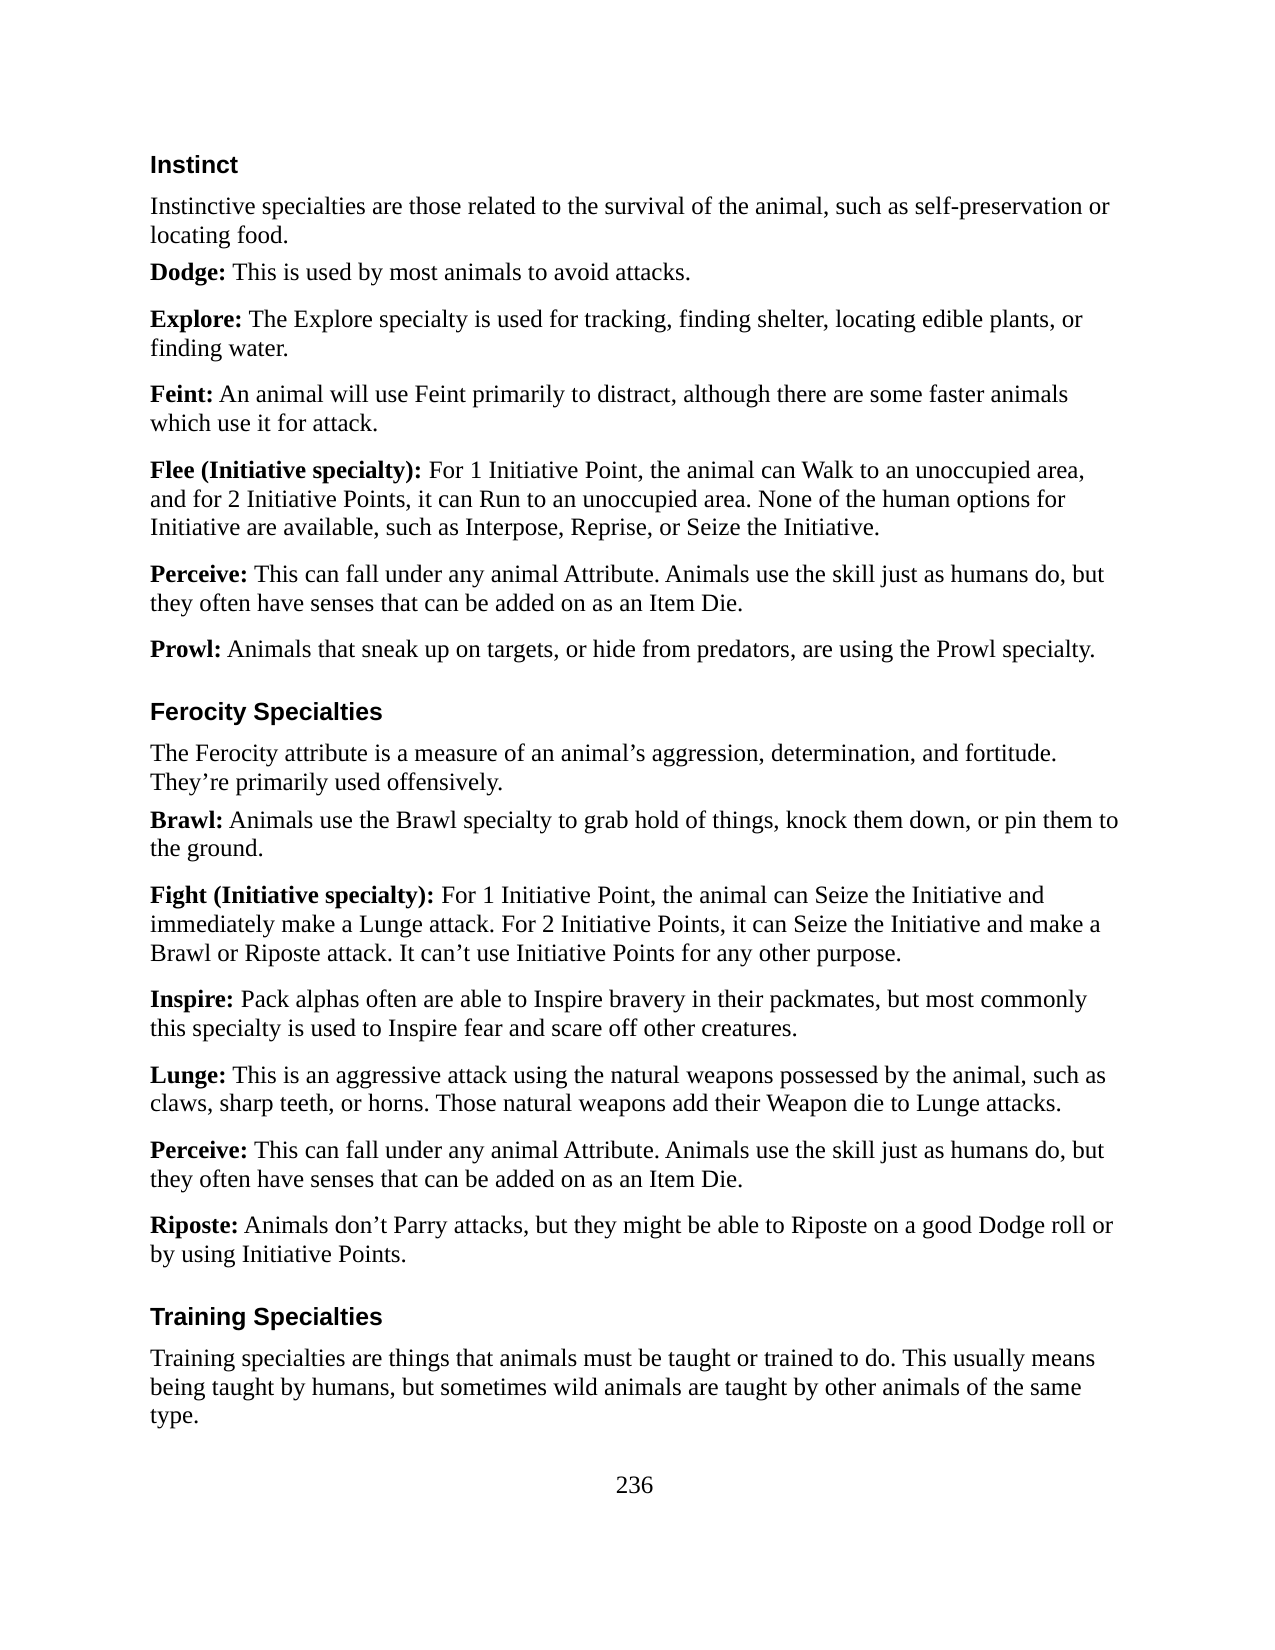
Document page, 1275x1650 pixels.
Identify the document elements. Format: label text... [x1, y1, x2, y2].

subtitle Instinct [150, 150, 1125, 178]
text Perceive: This can fall under any animal Attribute. Animals use the skill just as humans do, but they often have senses that can be added on as an Item Die. [150, 559, 1125, 617]
text Training specialties are things that animals must be taught or trained to do. This usually means being taught by humans, but sometimes wild animals are taught by other animals of the same type. [150, 1343, 1125, 1429]
subtitle Training Specialties [150, 1302, 1125, 1331]
text Flee (Initiative specialty): For 1 Initiative Point, the animal can Walk to an unoccupied area, and for 2 Initiative Points, it can Run to an unoccupied area. None of the human options for Initiative are available, such as Interpose, Reprise, or Seize the Initiative. [150, 455, 1125, 541]
text Fight (Initiative specialty): For 1 Initiative Point, the animal can Seize the Initiative and immediately make a Lunge attack. For 2 Initiative Points, it can Seize the Initiative and make a Brawl or Riposte attack. It can’t use Initiative Points for any other purpose. [150, 880, 1125, 966]
text Inspire: Pack alphas often are able to Inspire bravery in their packmates, but most commonly this specialty is used to Inspire fear and scare off other creatures. [150, 984, 1125, 1042]
text Riposte: Animals don’t Parry attacks, but they might be able to Riposte on a good Dodge roll or by using Initiative Points. [150, 1211, 1125, 1268]
text Instinctive specialties are those related to the survival of the animal, such as self-preservation or locating food. [150, 191, 1125, 248]
text Lunge: This is an aggressive attack using the natural weapons possessed by the animal, such as claws, sharp teeth, or horns. Those natural weapons add their Weapon die to Lunge attacks. [150, 1060, 1125, 1117]
text Perceive: This can fall under any animal Attribute. Animals use the skill just as humans do, but they often have senses that can be added on as an Item Die. [150, 1135, 1125, 1193]
text Brawl: Animals use the Brawl specialty to grab hold of things, knock them down, or pin them to the ground. [150, 805, 1125, 862]
text Explore: The Explore specialty is used for tracking, finding shelter, locating edible plants, or finding water. [150, 304, 1125, 362]
subtitle Ferocity Specialties [150, 697, 1125, 726]
text Prowl: Animals that sneak up on targets, or hide from predators, are using the Prowl specialty. [150, 634, 1125, 663]
text Feint: An animal will use Feint primarily to distract, although there are some faster animals which use it for attack. [150, 379, 1125, 437]
text The Ferocity attribute is a measure of an animal’s aggression, determination, and fortitude. They’re primarily used offensively. [150, 738, 1125, 796]
text Dodge: This is used by most animals to avoid attacks. [150, 257, 1125, 286]
